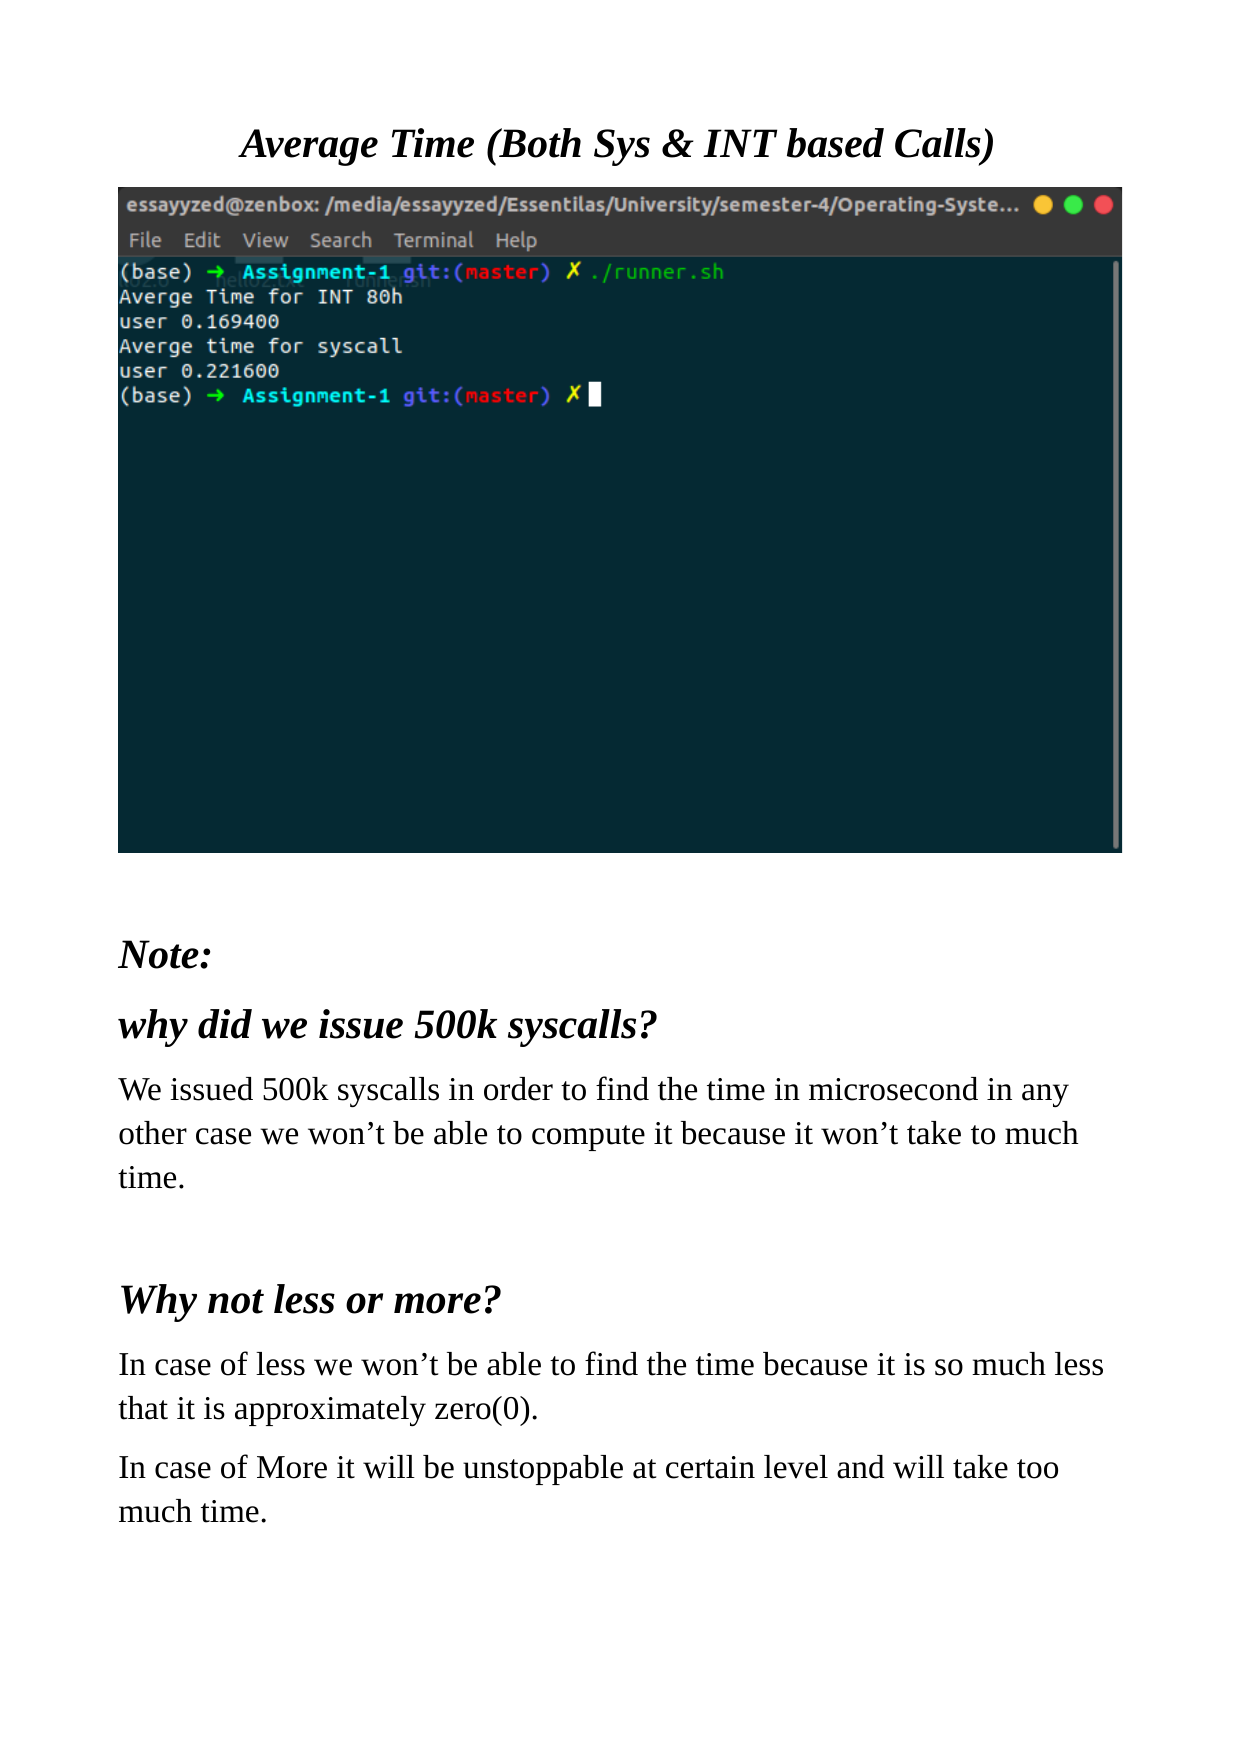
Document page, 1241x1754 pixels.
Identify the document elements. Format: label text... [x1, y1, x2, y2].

text why did we issue 500k syscalls? [118, 999, 1122, 1047]
text In case of More it will be unstoppable at certain level and will take too much time. [118, 1447, 1122, 1529]
picture [118, 187, 1123, 853]
text Average Time (Both Sys & INT based Calls) [118, 118, 1122, 166]
text Note: [118, 930, 1122, 978]
text Why not less or more? [118, 1274, 1122, 1322]
text In case of less we won’t be able to find the time because it is so much less that it is approximately zero(0). [118, 1344, 1122, 1427]
text We issued 500k syscalls in order to find the time in microsecond in any other case we won’t be able to compute it because it won’t take to much time. [118, 1069, 1122, 1196]
